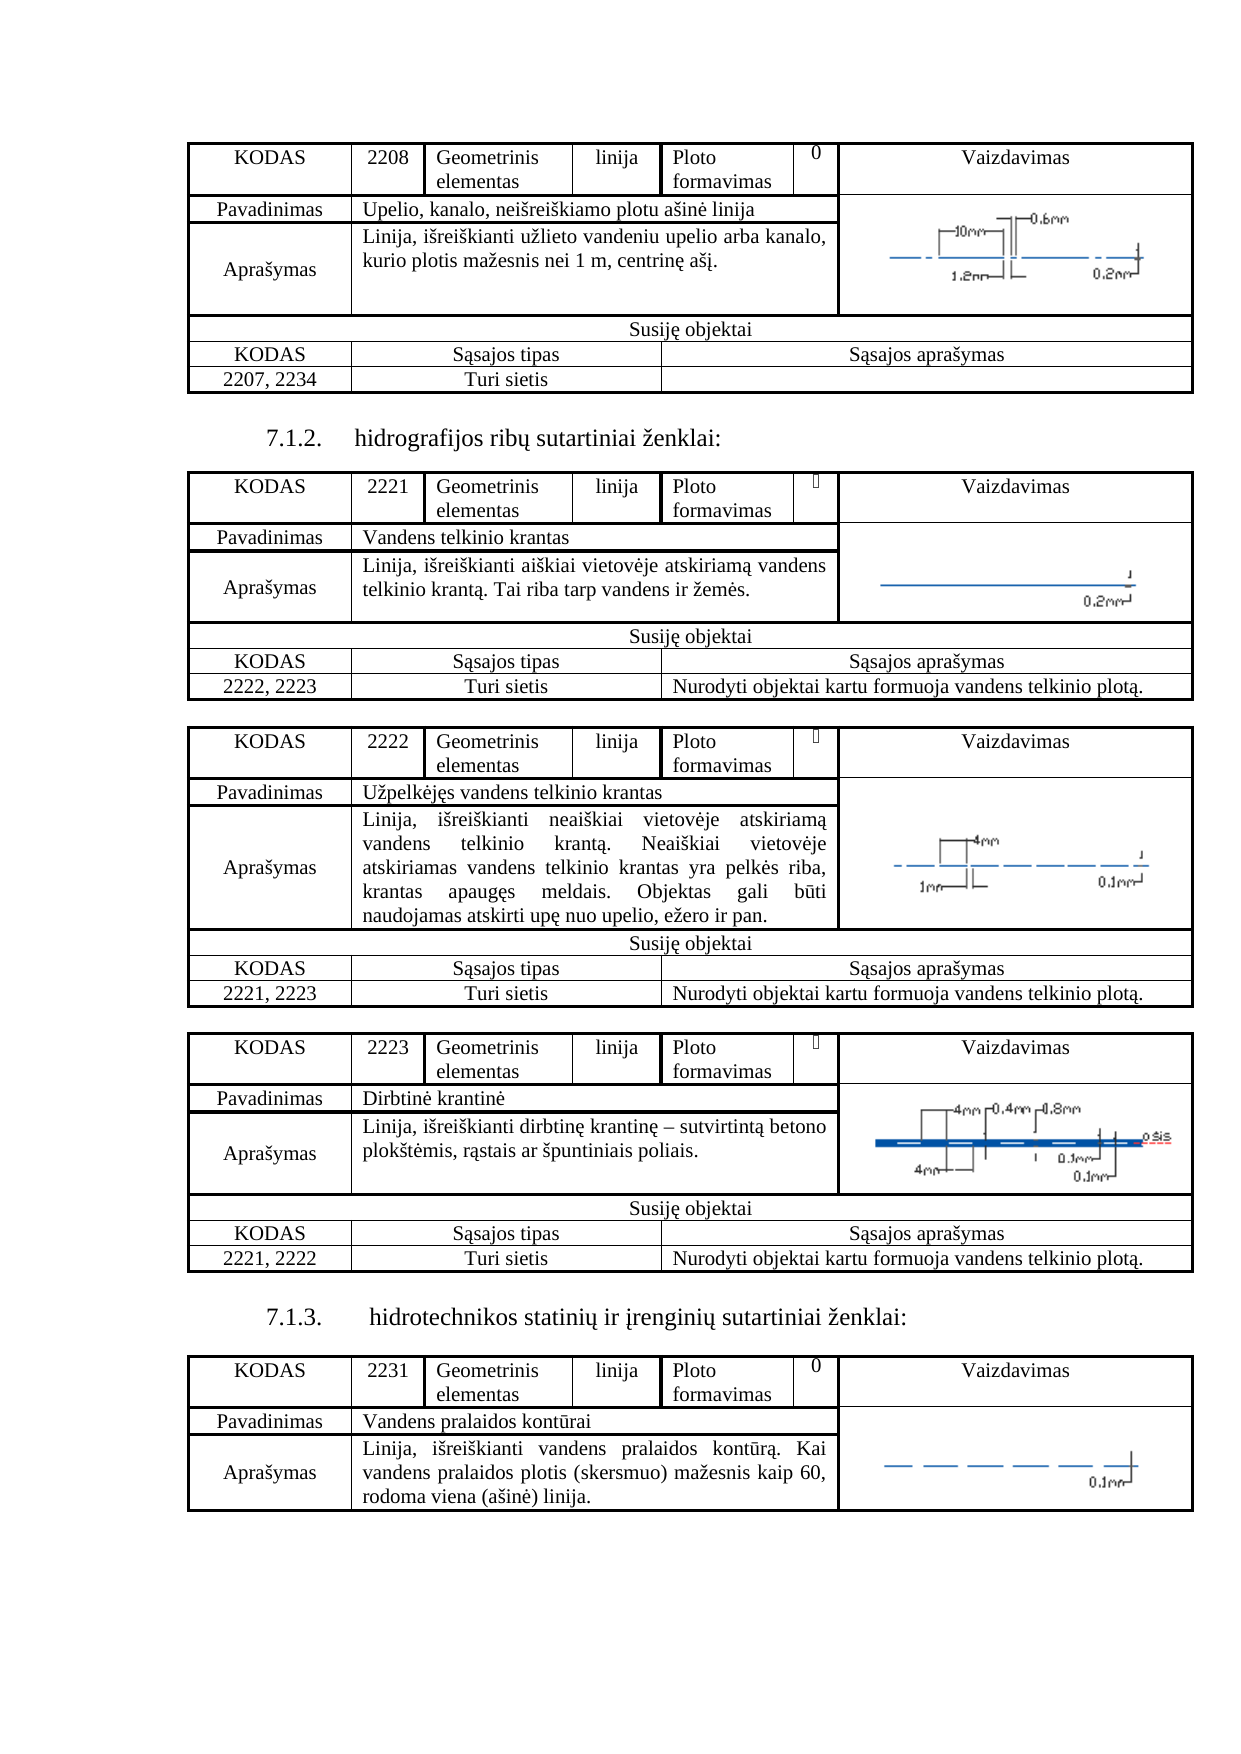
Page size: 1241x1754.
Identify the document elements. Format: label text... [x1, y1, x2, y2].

table_header KODAS [190, 1358, 351, 1406]
table_cell Susiję objektai [190, 317, 1191, 341]
table_cell Turi sietis [352, 981, 661, 1005]
text 7.1.2. hidrografijos ribų sutartiniai ženklai: [177, 423, 1181, 452]
table_header KODAS [190, 729, 351, 777]
table_header linija [573, 474, 659, 522]
table_cell Sąsajos aprašymas [662, 956, 1191, 980]
table_header Geometrinis elementas [426, 729, 572, 777]
table_cell KODAS [190, 1221, 351, 1245]
table_cell Nurodyti objektai kartu formuoja vandens telkinio plotą. [662, 981, 1191, 1005]
table_cell Pavadinimas [190, 197, 351, 221]
table_cell Susiję objektai [190, 624, 1191, 648]
table_cell Upelio, kanalo, neišreiškiamo plotu ašinė linija [352, 197, 837, 221]
table_cell [840, 1084, 1191, 1193]
table_header linija [573, 1035, 659, 1083]
table_cell Turi sietis [352, 367, 661, 391]
table_cell Aprašymas [190, 224, 351, 314]
table_header 2231 [352, 1358, 423, 1406]
table_header KODAS [190, 145, 351, 193]
table_cell [840, 1407, 1191, 1508]
table_cell Sąsajos aprašymas [662, 342, 1191, 366]
table_cell Pavadinimas [190, 525, 351, 549]
table_cell Pavadinimas [190, 780, 351, 804]
table_cell Vandens telkinio krantas [352, 525, 837, 549]
table_cell KODAS [190, 649, 351, 673]
table_cell Susiję objektai [190, 1196, 1191, 1220]
table_cell 2207, 2234 [190, 367, 351, 391]
table_cell Sąsajos tipas [352, 649, 661, 673]
table_cell Pavadinimas [190, 1086, 351, 1110]
table_cell Turi sietis [352, 674, 661, 698]
table_header Geometrinis elementas [426, 1035, 572, 1083]
table_header  [794, 1035, 837, 1083]
table_cell Linija, išreiškianti neaiškiai vietovėje atskiriamą vandens telkinio krantą. Neaiškiai vietovėje atskiriamas vandens telkinio krantas yra pelkės riba, krantas apaugęs meldais. Objektas gali būti naudojamas atskirti upę nuo upelio, ežero ir pan. [352, 807, 837, 927]
table_header  [794, 474, 837, 522]
table_header 2222 [352, 729, 423, 777]
table_header Vaizdavimas [840, 145, 1191, 193]
table_cell Sąsajos tipas [352, 956, 661, 980]
table_cell [840, 778, 1191, 927]
table_cell Sąsajos aprašymas [662, 1221, 1191, 1245]
table_cell [840, 195, 1191, 314]
table_cell 2221, 2222 [190, 1246, 351, 1270]
table_cell KODAS [190, 342, 351, 366]
table_header Ploto formavimas [663, 1035, 793, 1083]
table_header Ploto formavimas [663, 1358, 793, 1406]
table_cell Susiję objektai [190, 931, 1191, 954]
table_header Vaizdavimas [840, 729, 1191, 777]
table_header  [794, 729, 837, 777]
table_header Vaizdavimas [840, 474, 1191, 522]
table_header  [794, 1358, 837, 1406]
table_header 2208 [352, 145, 423, 193]
table_cell Turi sietis [352, 1246, 661, 1270]
table_cell Sąsajos tipas [352, 1221, 661, 1245]
table_cell Linija, išreiškianti užlieto vandeniu upelio arba kanalo, kurio plotis mažesnis nei 1 m, centrinę ašį. [352, 224, 837, 314]
table_header Vaizdavimas [840, 1035, 1191, 1083]
table_header 2221 [352, 474, 423, 522]
table_header  [794, 145, 837, 193]
text 7.1.3. hidrotechnikos statinių ir įrenginių sutartiniai ženklai: [177, 1302, 1181, 1331]
table_cell Aprašymas [190, 807, 351, 927]
table_cell Užpelkėjęs vandens telkinio krantas [352, 780, 837, 804]
table_header Vaizdavimas [840, 1358, 1191, 1406]
table_header Geometrinis elementas [426, 474, 572, 522]
table_cell 2221, 2223 [190, 981, 351, 1005]
table_cell [662, 367, 1191, 391]
table_cell Aprašymas [190, 1436, 351, 1508]
table_header Geometrinis elementas [426, 145, 572, 193]
table_cell Nurodyti objektai kartu formuoja vandens telkinio plotą. [662, 674, 1191, 698]
table_header linija [573, 729, 659, 777]
table_cell Sąsajos aprašymas [662, 649, 1191, 673]
table_header linija [573, 1358, 659, 1406]
table_cell 2222, 2223 [190, 674, 351, 698]
table_header Ploto formavimas [663, 145, 793, 193]
table_cell KODAS [190, 956, 351, 980]
table_cell Dirbtinė krantinė [352, 1086, 837, 1110]
table_header Ploto formavimas [663, 729, 793, 777]
table_cell [840, 523, 1191, 621]
table_cell Linija, išreiškianti dirbtinę krantinę – sutvirtintą betono plokštėmis, rąstais ar špuntiniais poliais. [352, 1114, 837, 1193]
table_cell Nurodyti objektai kartu formuoja vandens telkinio plotą. [662, 1246, 1191, 1270]
table_cell Linija, išreiškianti aiškiai vietovėje atskiriamą vandens telkinio krantą. Tai riba tarp vandens ir žemės. [352, 553, 837, 621]
table_cell Linija, išreiškianti vandens pralaidos kontūrą. Kai vandens pralaidos plotis (skersmuo) mažesnis kaip 60, rodoma viena (ašinė) linija. [352, 1436, 837, 1508]
table_header Ploto formavimas [663, 474, 793, 522]
table_header Geometrinis elementas [426, 1358, 572, 1406]
table_cell Aprašymas [190, 1114, 351, 1193]
table_header KODAS [190, 1035, 351, 1083]
table_header KODAS [190, 474, 351, 522]
table_cell Sąsajos tipas [352, 342, 661, 366]
table_cell Aprašymas [190, 553, 351, 621]
table_cell Pavadinimas [190, 1409, 351, 1433]
table_cell Vandens pralaidos kontūrai [352, 1409, 837, 1433]
table_header 2223 [352, 1035, 423, 1083]
table_header linija [573, 145, 659, 193]
